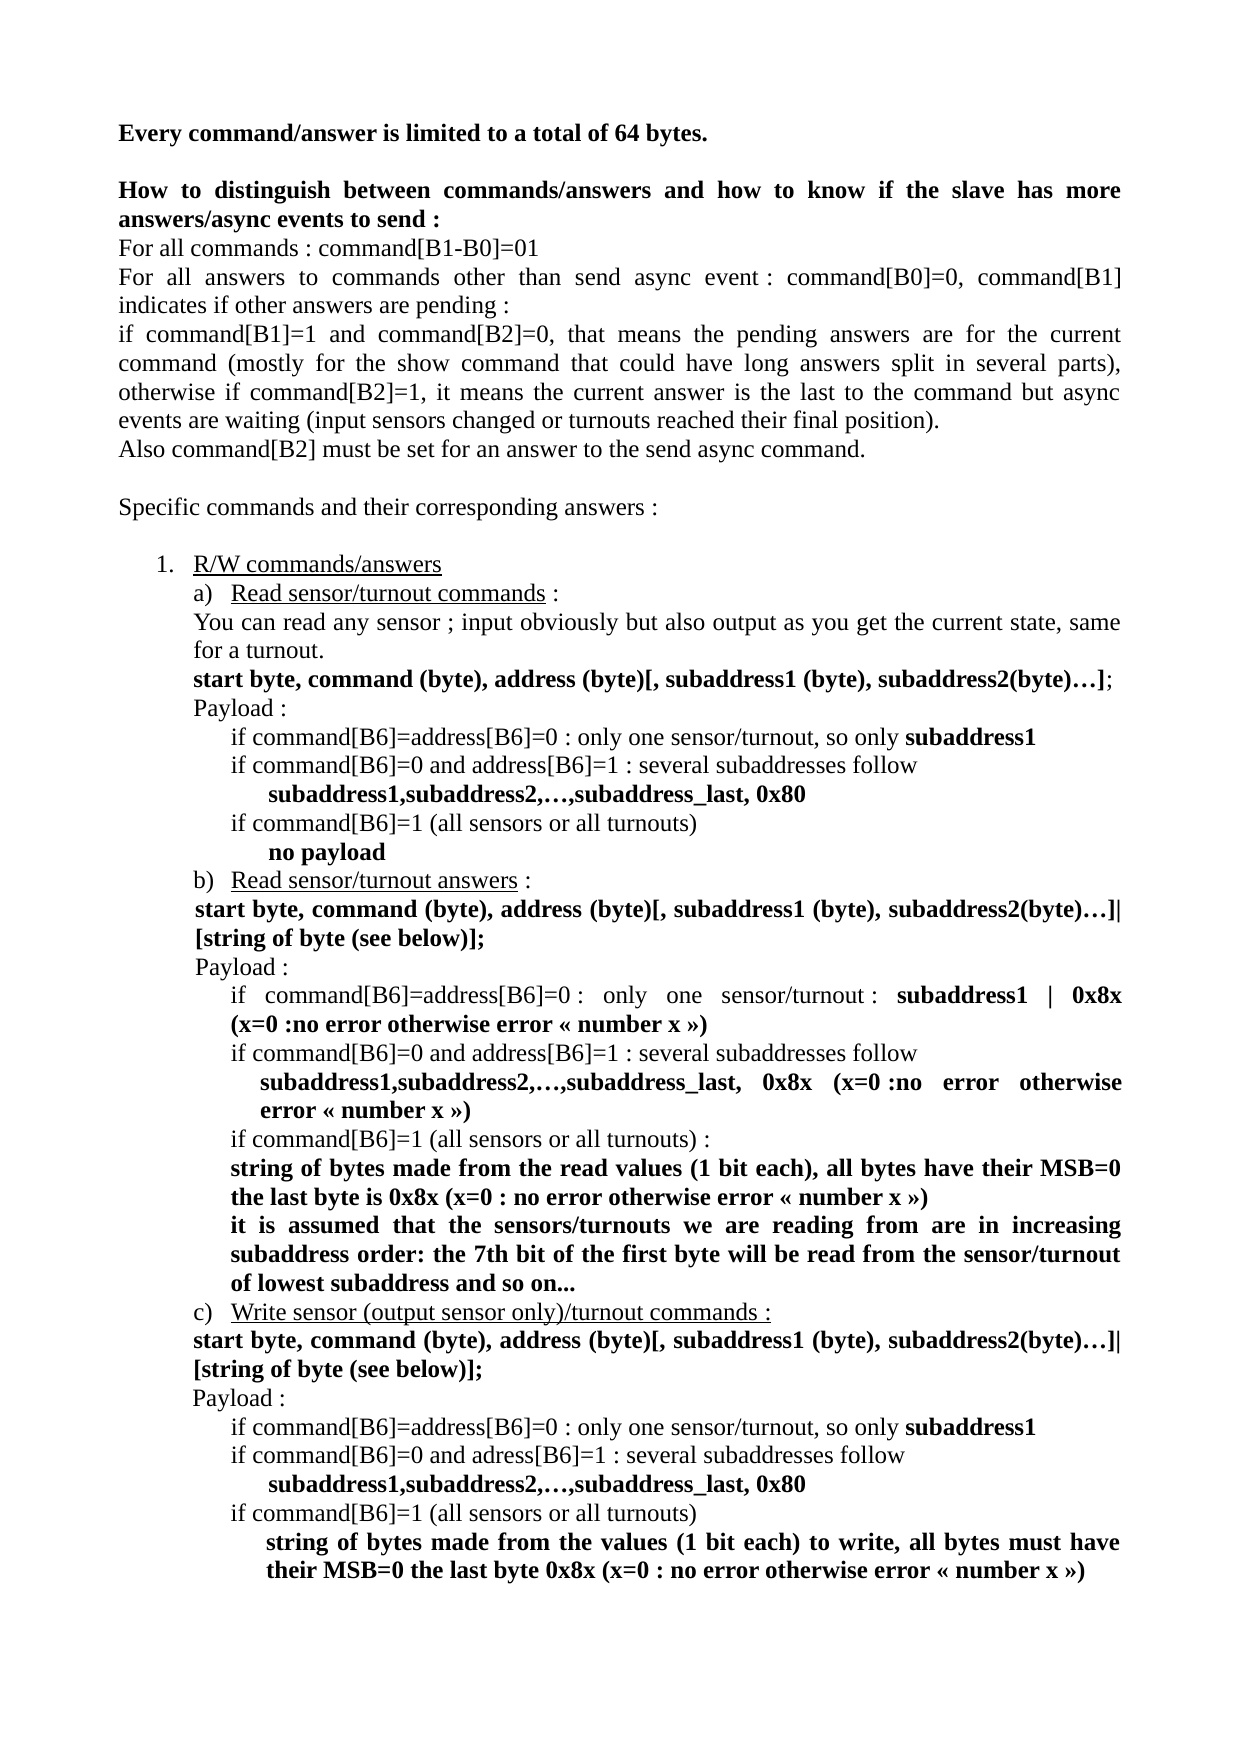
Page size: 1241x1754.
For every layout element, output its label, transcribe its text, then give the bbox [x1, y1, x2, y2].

list it is assumed that the sensors/turnouts we are reading from are in increasing subaddress order: the 7th bit of the first byte will be read from the sensor/turnout of lowest subaddress and so on... [195, 1211, 1122, 1297]
text Every command/answer is limited to a total of 64 bytes. [118, 118, 1122, 147]
list subaddress1,subaddress2,…,subaddress_last, 0x80 [231, 1469, 1122, 1498]
list R/W commands/answers [156, 549, 1122, 578]
list if command[B6]=address[B6]=0 : only one sensor/turnout, so only subaddress1 [193, 1412, 1122, 1441]
list if command[B6]=address[B6]=0 : only one sensor/turnout, so only subaddress1 [193, 722, 1122, 751]
text For all answers to commands other than send async event : command[B0]=0, command[B1] indicates if other answers are pending : [118, 262, 1122, 319]
list string of bytes made from the read values (1 bit each), all bytes have their MSB=0 the last byte is 0x8x (x=0 : no error otherwise error « number x ») [230, 1153, 1122, 1211]
text Payload : [118, 1383, 1122, 1412]
list start byte, command (byte), address (byte)[, subaddress1 (byte), subaddress2(byte)…]; [156, 664, 1122, 693]
text start byte, command (byte), address (byte)[, subaddress1 (byte), subaddress2(byte)…]|[string of byte (see below)]; [195, 894, 1122, 952]
list start byte, command (byte), address (byte)[, subaddress1 (byte), subaddress2(byte)…]|[string of byte (see below)]; [156, 1326, 1122, 1383]
text How to distinguish between commands/answers and how to know if the slave has more answers/async events to send : [118, 176, 1122, 233]
text Specific commands and their corresponding answers : [118, 492, 1122, 521]
list Write sensor (output sensor only)/turnout commands : [193, 1297, 1122, 1326]
list You can read any sensor ; input obviously but also output as you get the current state, same for a turnout. [156, 607, 1122, 664]
list Payload : [156, 693, 1122, 722]
list if command[B6]=0 and address[B6]=1 : several subaddresses follow [193, 751, 1122, 779]
list subaddress1,subaddress2,…,subaddress_last, 0x8x (x=0 :no error otherwise error « number x ») [260, 1067, 1122, 1124]
text if command[B1]=1 and command[B2]=0, that means the pending answers are for the current command (mostly for the show command that could have long answers split in several parts), otherwise if command[B2]=1, it means the current answer is the last to the command but async events are waiting (input sensors changed or turnouts reached their final position). [118, 319, 1122, 434]
text Also command[B2] must be set for an answer to the send async command. [118, 434, 1122, 463]
list Read sensor/turnout answers : [193, 866, 1122, 894]
text For all commands : command[B1-B0]=01 [118, 233, 1122, 262]
list Read sensor/turnout commands : [193, 578, 1122, 607]
list if command[B6]=1 (all sensors or all turnouts) [193, 808, 1122, 837]
text if command[B6]=address[B6]=0 : only one sensor/turnout : subaddress1 | 0x8x (x=0 :no error otherwise error « number x ») [230, 981, 1122, 1038]
list if command[B6]=0 and address[B6]=1 : several subaddresses follow [193, 1038, 1122, 1067]
text Payload : [195, 952, 1122, 981]
text if command[B6]=1 (all sensors or all turnouts) [230, 1498, 1122, 1527]
list no payload [231, 837, 1122, 866]
list if command[B6]=1 (all sensors or all turnouts) : [230, 1124, 1122, 1153]
list if command[B6]=0 and adress[B6]=1 : several subaddresses follow [193, 1441, 1122, 1469]
list subaddress1,subaddress2,…,subaddress_last, 0x80 [231, 779, 1122, 808]
text string of bytes made from the values (1 bit each) to write, all bytes must have their MSB=0 the last byte 0x8x (x=0 : no error otherwise error « number x ») [266, 1527, 1122, 1584]
